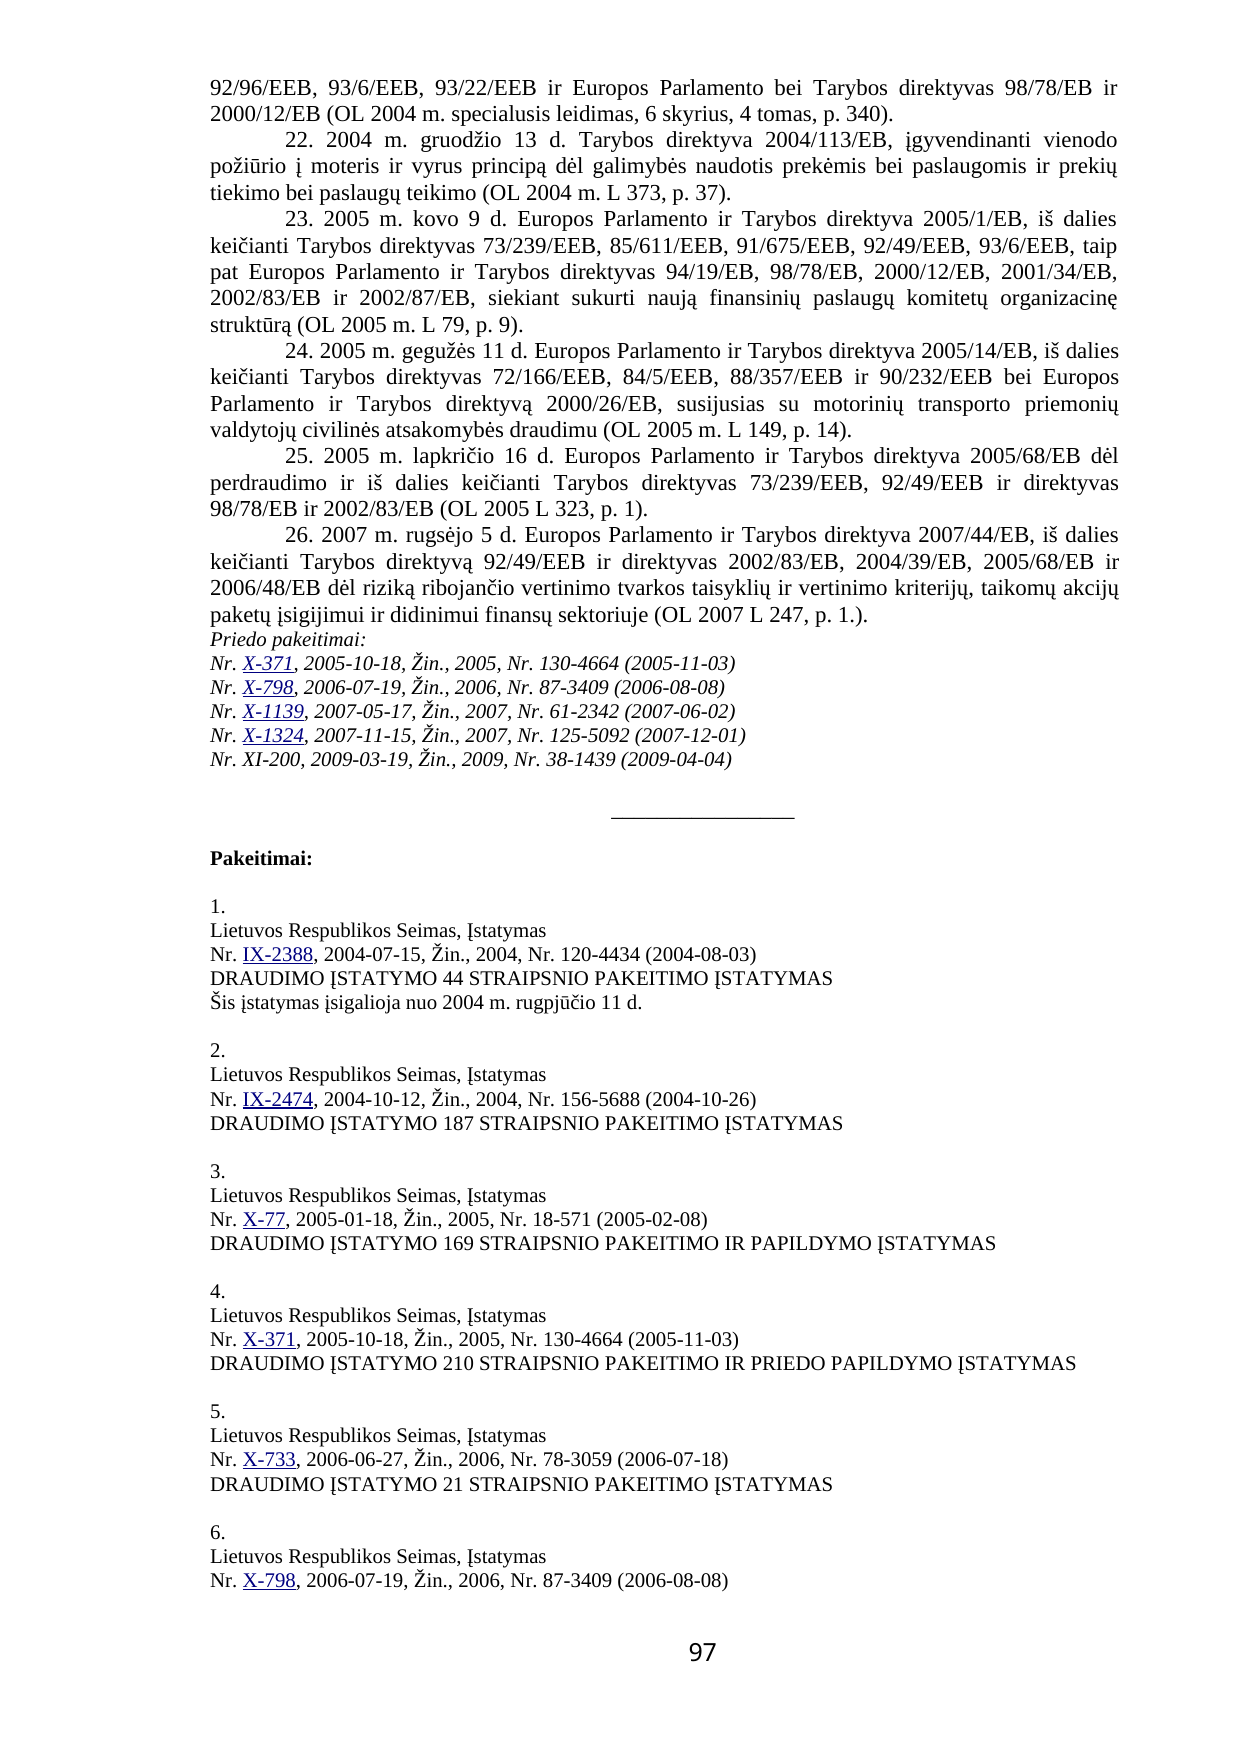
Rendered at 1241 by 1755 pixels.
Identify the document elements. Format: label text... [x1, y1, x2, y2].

text DRAUDIMO ĮSTATYMO 44 STRAIPSNIO PAKEITIMO ĮSTATYMAS [210, 966, 1120, 990]
text 3. [210, 1159, 1120, 1183]
text Nr. X-77, 2005-01-18, Žin., 2005, Nr. 18-571 (2005-02-08) [210, 1207, 1120, 1231]
text Nr. X-1139, 2007-05-17, Žin., 2007, Nr. 61-2342 (2007-06-02) [210, 699, 1120, 723]
text 6. [210, 1519, 1120, 1544]
text 92/96/EEB, 93/6/EEB, 93/22/EEB ir Europos Parlamento bei Tarybos direktyvas 98/78/EB ir 2000/12/EB (OL 2004 m. specialusis leidimas, 6 skyrius, 4 tomas, p. 340). [210, 73, 1118, 126]
text Lietuvos Respublikos Seimas, Įstatymas [210, 1303, 1120, 1327]
text Nr. IX-2474, 2004-10-12, Žin., 2004, Nr. 156-5688 (2004-10-26) [210, 1086, 1120, 1111]
text 4. [210, 1279, 1120, 1303]
text 23. 2005 m. kovo 9 d. Europos Parlamento ir Tarybos direktyva 2005/1/EB, iš dalies keičianti Tarybos direktyvas 73/239/EEB, 85/611/EEB, 91/675/EEB, 92/49/EEB, 93/6/EEB, taip pat Europos Parlamento ir Tarybos direktyvas 94/19/EB, 98/78/EB, 2000/12/EB, 2001/34/EB, 2002/83/EB ir 2002/87/EB, siekiant sukurti naują finansinių paslaugų komitetų organizacinę struktūrą (OL 2005 m. L 79, p. 9). [210, 205, 1118, 337]
text Lietuvos Respublikos Seimas, Įstatymas [210, 1544, 1120, 1568]
text Nr. IX-2388, 2004-07-15, Žin., 2004, Nr. 120-4434 (2004-08-03) [210, 942, 1120, 966]
text Lietuvos Respublikos Seimas, Įstatymas [210, 1183, 1120, 1207]
text 24. 2005 m. gegužės 11 d. Europos Parlamento ir Tarybos direktyva 2005/14/EB, iš dalies keičianti Tarybos direktyvas 72/166/EEB, 84/5/EEB, 88/357/EEB ir 90/232/EEB bei Europos Parlamento ir Tarybos direktyvą 2000/26/EB, susijusias su motorinių transporto priemonių valdytojų civilinės atsakomybės draudimu (OL 2005 m. L 149, p. 14). [210, 337, 1120, 442]
text Nr. XI-200, 2009-03-19, Žin., 2009, Nr. 38-1439 (2009-04-04) [210, 747, 1120, 771]
text 5. [210, 1399, 1120, 1423]
text 2. [210, 1038, 1120, 1062]
text DRAUDIMO ĮSTATYMO 210 STRAIPSNIO PAKEITIMO IR PRIEDO PAPILDYMO ĮSTATYMAS [210, 1351, 1120, 1375]
text Nr. X-798, 2006-07-19, Žin., 2006, Nr. 87-3409 (2006-08-08) [210, 1568, 1120, 1592]
text Lietuvos Respublikos Seimas, Įstatymas [210, 1423, 1120, 1447]
text Priedo pakeitimai: [210, 627, 1120, 651]
text Nr. X-371, 2005-10-18, Žin., 2005, Nr. 130-4664 (2005-11-03) [210, 651, 1120, 675]
text Nr. X-371, 2005-10-18, Žin., 2005, Nr. 130-4664 (2005-11-03) [210, 1327, 1120, 1351]
text Nr. X-798, 2006-07-19, Žin., 2006, Nr. 87-3409 (2006-08-08) [210, 675, 1120, 699]
text DRAUDIMO ĮSTATYMO 21 STRAIPSNIO PAKEITIMO ĮSTATYMAS [210, 1471, 1120, 1496]
text 26. 2007 m. rugsėjo 5 d. Europos Parlamento ir Tarybos direktyva 2007/44/EB, iš dalies keičianti Tarybos direktyvą 92/49/EEB ir direktyvas 2002/83/EB, 2004/39/EB, 2005/68/EB ir 2006/48/EB dėl riziką ribojančio vertinimo tvarkos taisyklių ir vertinimo kriterijų, taikomų akcijų paketų įsigijimui ir didinimui finansų sektoriuje (OL 2007 L 247, p. 1.). [210, 522, 1120, 627]
text Šis įstatymas įsigalioja nuo 2004 m. rugpjūčio 11 d. [210, 990, 1120, 1014]
text Pakeitimai: [210, 846, 1120, 870]
text 1. [210, 894, 1120, 918]
text ________________ [210, 795, 1120, 822]
text Nr. X-1324, 2007-11-15, Žin., 2007, Nr. 125-5092 (2007-12-01) [210, 723, 1120, 747]
text Lietuvos Respublikos Seimas, Įstatymas [210, 1062, 1120, 1086]
text 22. 2004 m. gruodžio 13 d. Tarybos direktyva 2004/113/EB, įgyvendinanti vienodo požiūrio į moteris ir vyrus principą dėl galimybės naudotis prekėmis bei paslaugomis ir prekių tiekimo bei paslaugų teikimo (OL 2004 m. L 373, p. 37). [210, 126, 1118, 205]
text Nr. X-733, 2006-06-27, Žin., 2006, Nr. 78-3059 (2006-07-18) [210, 1447, 1120, 1471]
text 25. 2005 m. lapkričio 16 d. Europos Parlamento ir Tarybos direktyva 2005/68/EB dėl perdraudimo ir iš dalies keičianti Tarybos direktyvas 73/239/EEB, 92/49/EEB ir direktyvas 98/78/EB ir 2002/83/EB (OL 2005 L 323, p. 1). [210, 442, 1120, 522]
text DRAUDIMO ĮSTATYMO 187 STRAIPSNIO PAKEITIMO ĮSTATYMAS [210, 1111, 1120, 1134]
text Lietuvos Respublikos Seimas, Įstatymas [210, 918, 1120, 942]
text DRAUDIMO ĮSTATYMO 169 STRAIPSNIO PAKEITIMO IR PAPILDYMO ĮSTATYMAS [210, 1231, 1120, 1255]
